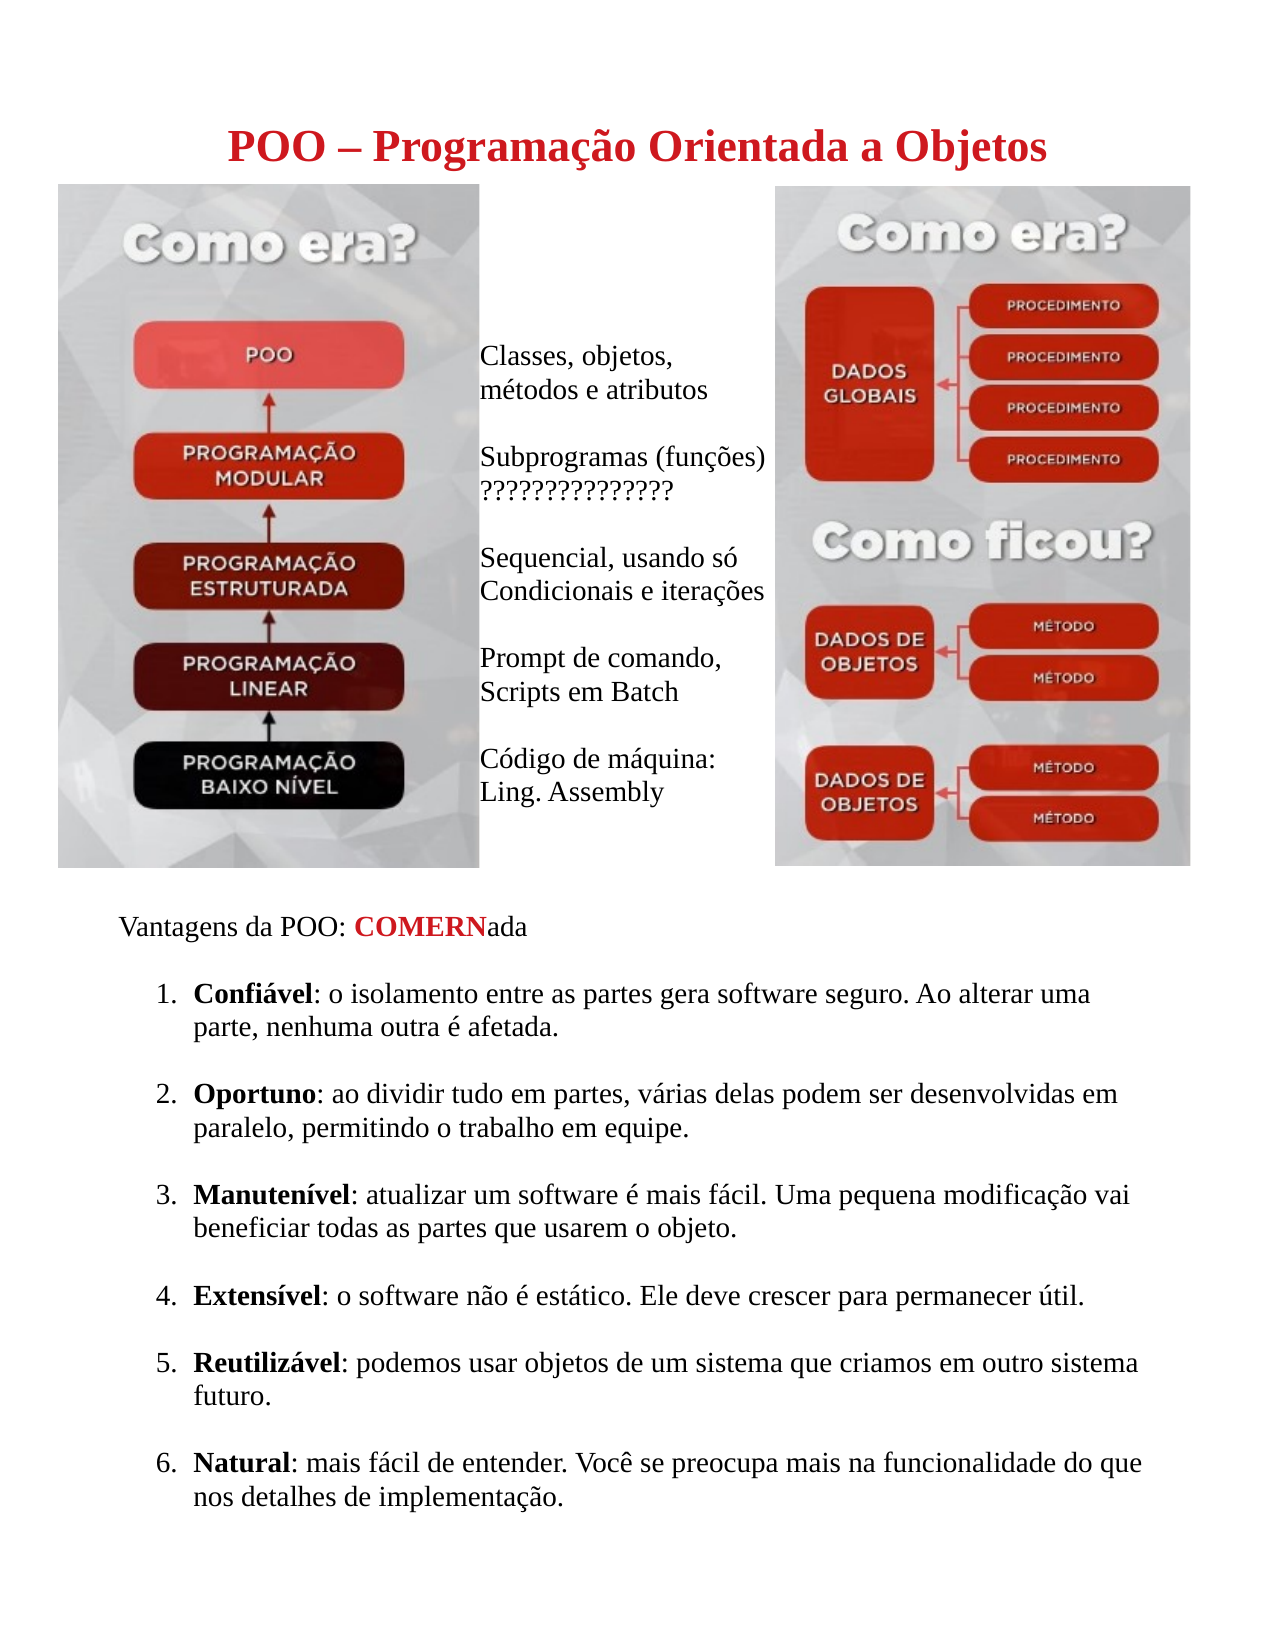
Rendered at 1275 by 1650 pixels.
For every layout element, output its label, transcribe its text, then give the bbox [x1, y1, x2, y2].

text Condicionais e iterações [480, 573, 775, 607]
picture [58, 184, 480, 868]
text Classes, objetos, métodos e atributos [480, 338, 775, 406]
list Oportuno: ao dividir tudo em partes, várias delas podem ser desenvolvidas em paralelo, permitindo o trabalho em equipe. [156, 1076, 1157, 1177]
list Confiável: o isolamento entre as partes gera software seguro. Ao alterar uma parte, nenhuma outra é afetada. [156, 976, 1157, 1043]
text Vantagens da POO: COMERNada [118, 909, 1157, 942]
text Sequencial, usando só [480, 540, 775, 573]
text POO – Programação Orientada a Objetos [118, 118, 1157, 171]
list Manutenível: atualizar um software é mais fácil. Uma pequena modificação vai beneficiar todas as partes que usarem o objeto. [156, 1177, 1157, 1278]
text Ling. Assembly [480, 774, 775, 808]
text ??????????????? [480, 473, 775, 506]
text Código de máquina: [480, 741, 775, 774]
picture [775, 186, 1191, 866]
text Subprogramas (funções) [480, 439, 775, 473]
text Prompt de comando, [480, 640, 775, 674]
text Scripts em Batch [480, 674, 775, 707]
list Natural: mais fácil de entender. Você se preocupa mais na funcionalidade do que nos detalhes de implementação. [156, 1445, 1157, 1512]
list Extensível: o software não é estático. Ele deve crescer para permanecer útil. [156, 1278, 1157, 1345]
list Reutilizável: podemos usar objetos de um sistema que criamos em outro sistema futuro. [156, 1345, 1157, 1445]
